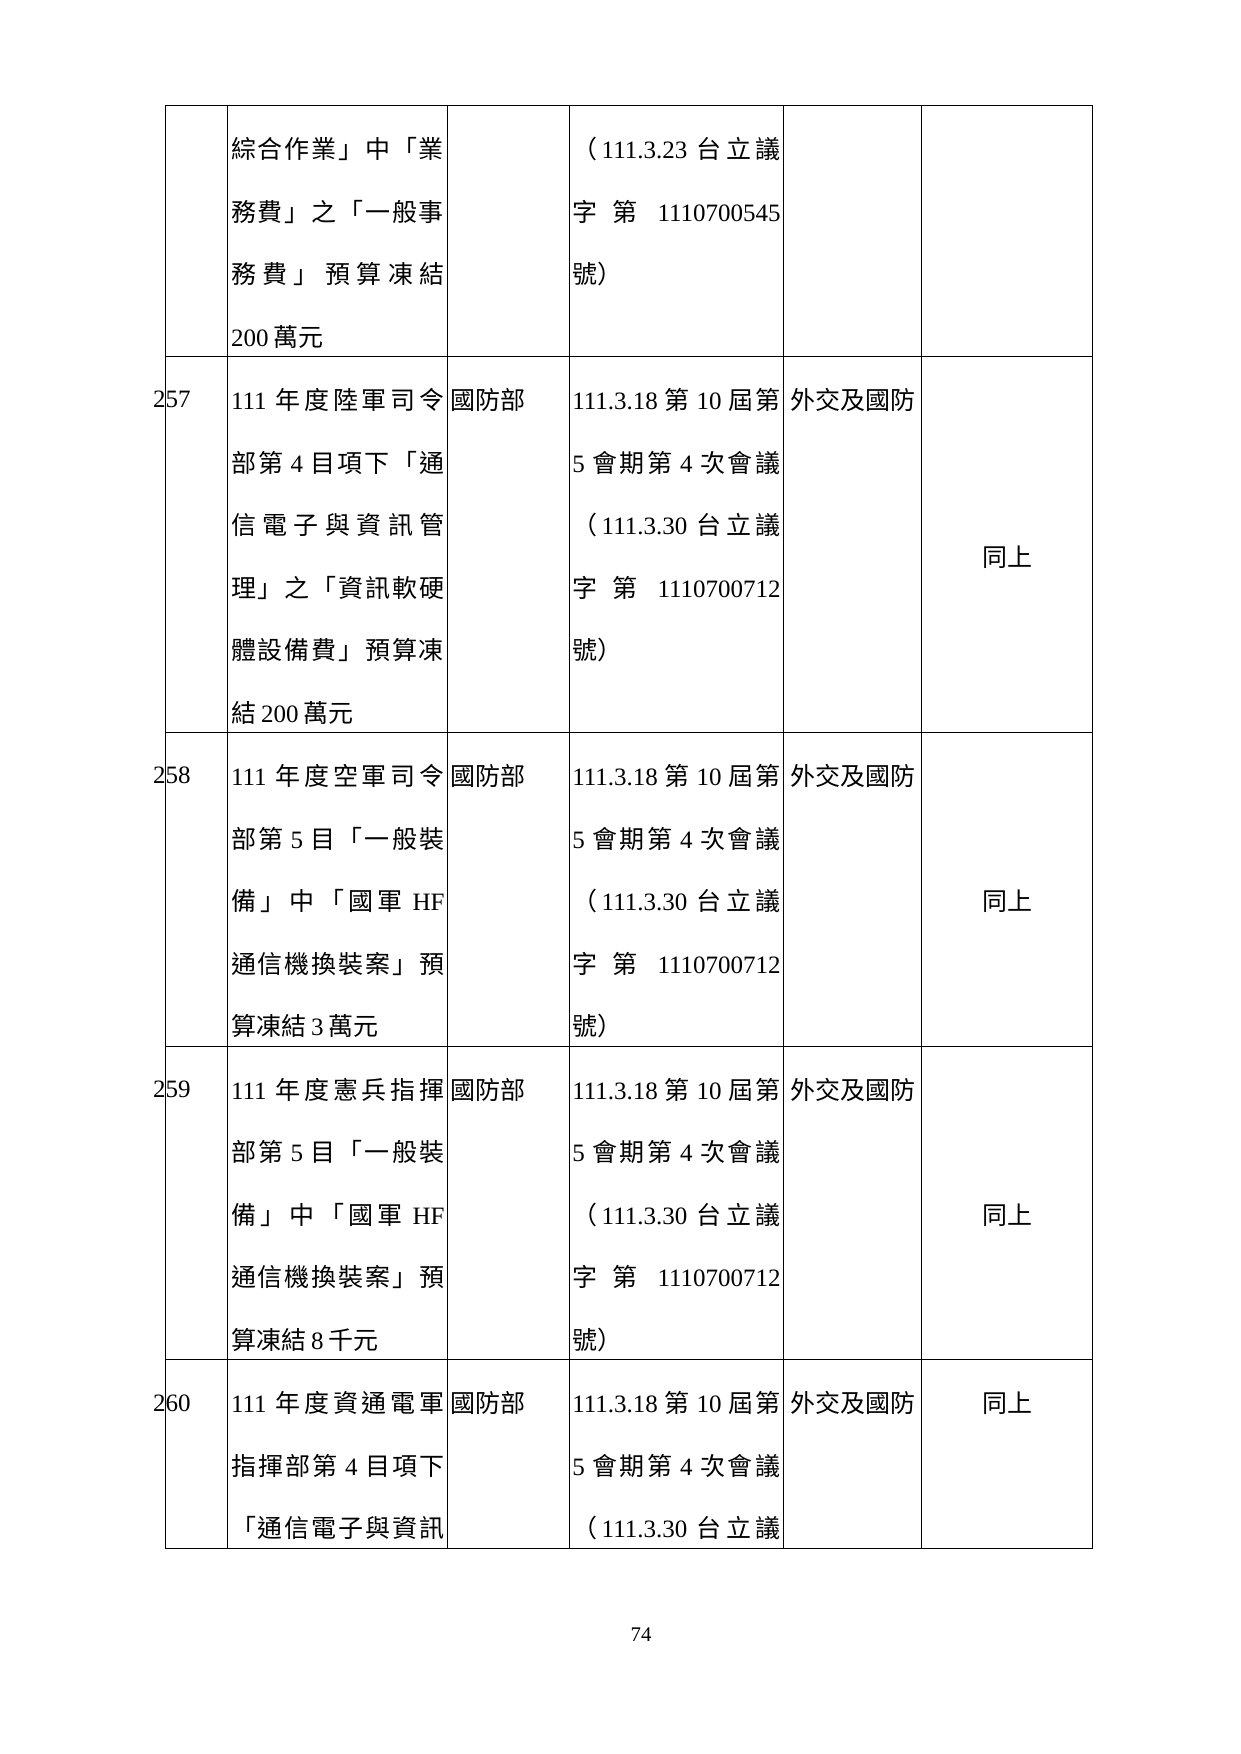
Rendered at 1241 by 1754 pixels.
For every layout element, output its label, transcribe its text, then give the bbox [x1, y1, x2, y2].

table_cell 111.3.18第10屆第5會期第4次會議（111.3.30台立議 [570, 1360, 783, 1548]
table_cell 同上 [922, 1047, 1092, 1359]
table_cell 國防部 [448, 1047, 569, 1359]
table_cell 同上 [922, 733, 1092, 1046]
table_cell 國防部 [448, 733, 569, 1046]
table_cell 111.3.18第10屆第5會期第4次會議（111.3.30台立議字第1110700712號） [570, 733, 783, 1046]
table_cell [166, 733, 227, 1046]
table_cell 外交及國防 [784, 1047, 921, 1359]
table_cell 同上 [922, 1360, 1092, 1548]
table_cell 同上 [922, 357, 1092, 732]
table_cell 國防部 [448, 357, 569, 732]
table_cell （111.3.23台立議字第1110700545號） [570, 106, 783, 356]
table_cell 111年度空軍司令部第5目「一般裝備」中「國軍HF通信機換裝案」預算凍結3萬元 [228, 733, 447, 1046]
table_cell [166, 357, 227, 732]
table_cell 外交及國防 [784, 733, 921, 1046]
table_cell [166, 106, 227, 356]
table_cell 111.3.18第10屆第5會期第4次會議（111.3.30台立議字第1110700712號） [570, 357, 783, 732]
table_cell 111年度陸軍司令部第4目項下「通信電子與資訊管理」之「資訊軟硬體設備費」預算凍結200萬元 [228, 357, 447, 732]
table_cell 外交及國防 [784, 357, 921, 732]
table_cell [166, 1360, 227, 1548]
table_cell 111.3.18第10屆第5會期第4次會議（111.3.30台立議字第1110700712號） [570, 1047, 783, 1359]
table_cell [922, 106, 1092, 356]
table_cell 國防部 [448, 1360, 569, 1548]
table_cell 111年度資通電軍指揮部第4目項下「通信電子與資訊 [228, 1360, 447, 1548]
table_cell 111年度憲兵指揮部第5目「一般裝備」中「國軍HF通信機換裝案」預算凍結8千元 [228, 1047, 447, 1359]
table_cell [166, 1047, 227, 1359]
table_cell 外交及國防 [784, 1360, 921, 1548]
table_cell [448, 106, 569, 356]
table_cell 綜合作業」中「業務費」之「一般事務費」預算凍結200萬元 [228, 106, 447, 356]
table_cell [784, 106, 921, 356]
